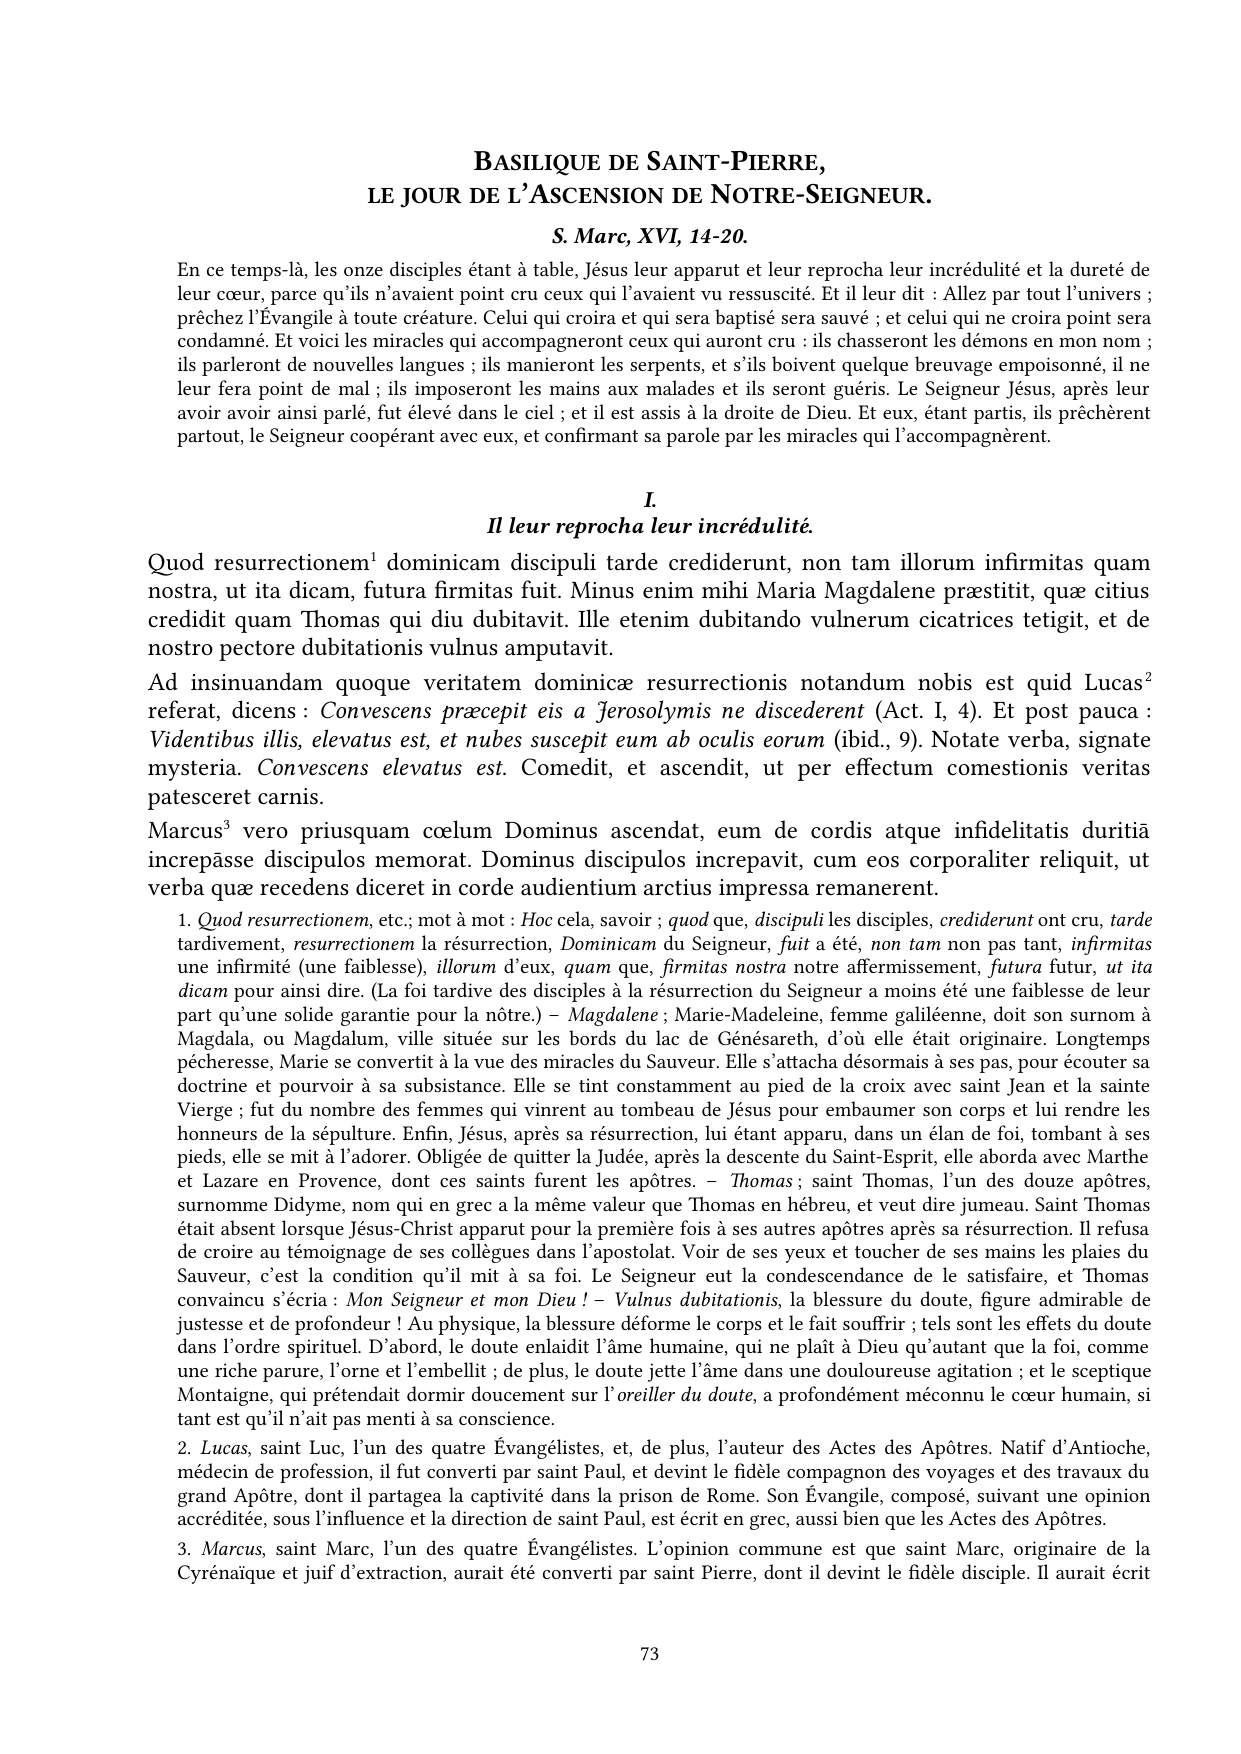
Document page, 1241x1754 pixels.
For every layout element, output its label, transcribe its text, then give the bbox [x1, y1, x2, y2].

text 2. Lucas, saint Luc, l’un des quatre Évangélistes, et, de plus, l’auteur des Actes des Apôtres. Natif d’Antioche, médecin de profession, il fut converti par saint Paul, et devint le fidèle compagnon des voyages et des travaux du grand Apôtre, dont il partagea la captivité dans la prison de Rome. Son Évangile, composé, suivant une opinion accréditée, sous l’influence et la direction de saint Paul, est écrit en grec, aussi bien que les Actes des Apôtres. [177, 1436, 1152, 1531]
text 1. Quod resurrectionem, etc.; mot à mot : Hoc cela, savoir ; quod que, discipuli les disciples, crediderunt ont cru, tarde tardivement, resurrectionem la résurrection, Dominicam du Seigneur, fuit a été, non tam non pas tant, infirmitas une infirmité (une faiblesse), illorum d’eux, quam que, firmitas nostra notre affermissement, futura futur, ut ita dicam pour ainsi dire. (La foi tardive des disciples à la résurrection du Seigneur a moins été une faiblesse de leur part qu’une solide garantie pour la nôtre.) – Magdalene ; Marie-Madeleine, femme galiléenne, doit son surnom à Magdala, ou Magdalum, ville située sur les bords du lac de Génésareth, d’où elle était originaire. Longtemps pécheresse, Marie se convertit à la vue des miracles du Sauveur. Elle s’attacha désormais à ses pas, pour écouter sa doctrine et pourvoir à sa subsistance. Elle se tint constamment au pied de la croix avec saint Jean et la sainte Vierge ; fut du nombre des femmes qui vinrent au tombeau de Jésus pour embaumer son corps et lui rendre les honneurs de la sépulture. Enfin, Jésus, après sa résurrection, lui étant apparu, dans un élan de foi, tombant à ses pieds, elle se mit à l’adorer. Obligée de quitter la Judée, après la descente du Saint-Esprit, elle aborda avec Marthe et Lazare en Provence, dont ces saints furent les apôtres. – Thomas ; saint Thomas, l’un des douze apôtres, surnomme Didyme, nom qui en grec a la même valeur que Thomas en hébreu, et veut dire jumeau. Saint Thomas était absent lorsque Jésus-Christ apparut pour la première fois à ses autres apôtres après sa résurrection. Il refusa de croire au témoignage de ses collègues dans l’apostolat. Voir de ses yeux et toucher de ses mains les plaies du Sauveur, c’est la condition qu’il mit à sa foi. Le Seigneur eut la condescendance de le satisfaire, et Thomas convaincu s’écria : Mon Seigneur et mon Dieu ! – Vulnus dubitationis, la blessure du doute, figure admirable de justesse et de profondeur ! Au physique, la blessure déforme le corps et le fait souffrir ; tels sont les effets du doute dans l’ordre spirituel. D’abord, le doute enlaidit l’âme humaine, qui ne plaît à Dieu qu’autant que la foi, comme une riche parure, l’orne et l’embellit ; de plus, le doute jette l’âme dans une douloureuse agitation ; et le sceptique Montaigne, qui prétendait dormir doucement sur l’oreiller du doute, a profondément méconnu le cœur humain, si tant est qu’il n’ait pas menti à sa conscience. [177, 908, 1152, 1430]
text En ce temps-là, les onze disciples étant à table, Jésus leur apparut et leur reprocha leur incrédulité et la dureté de leur cœur, parce qu’ils n’avaient point cru ceux qui l’avaient vu ressuscité. Et il leur dit : Allez par tout l’univers ; prêchez l’Évangile à toute créature. Celui qui croira et qui sera baptisé sera sauvé ; et celui qui ne croira point sera condamné. Et voici les miracles qui accompagneront ceux qui auront cru : ils chasseront les démons en mon nom ; ils parleront de nouvelles langues ; ils manieront les serpents, et s’ils boivent quelque breuvage empoisonné, il ne leur fera point de mal ; ils imposeront les mains aux malades et ils seront guéris. Le Seigneur Jésus, après leur avoir avoir ainsi parlé, fut élevé dans le ciel ; et il est assis à la droite de Dieu. Et eux, étant partis, ils prêchèrent partout, le Seigneur coopérant avec eux, et confirmant sa parole par les miracles qui l’accompagnèrent. [177, 258, 1152, 448]
subtitle Basilique de Saint-Pierre, le jour de l’Ascension de Notre-Seigneur. [148, 145, 1152, 211]
text Ad insinuandam quoque veritatem dominicæ resurrectionis notandum nobis est quid Lucas2 referat, dicens : Convescens præcepit eis a Jerosolymis ne discederent (Act. I, 4). Et post pauca : Videntibus illis, elevatus est, et nubes suscepit eum ab oculis eorum (ibid., 9). Notate verba, signate mysteria. Convescens elevatus est. Comedit, et ascendit, ut per effectum comestionis veritas patesceret carnis. [148, 668, 1152, 810]
text I. Il leur reprocha leur incrédulité. [148, 486, 1152, 539]
text Quod resurrectionem1 dominicam discipuli tarde crediderunt, non tam illorum infirmitas quam nostra, ut ita dicam, futura firmitas fuit. Minus enim mihi Maria Magdalene præstitit, quæ citius credidit quam Thomas qui diu dubitavit. Ille etenim dubitando vulnerum cicatrices tetigit, et de nostro pectore dubitationis vulnus amputavit. [148, 548, 1152, 662]
text Marcus3 vero priusquam cœlum Dominus ascendat, eum de cordis atque infidelitatis duritiā increpāsse discipulos memorat. Dominus discipulos increpavit, cum eos corporaliter reliquit, ut verba quæ recedens diceret in corde audientium arctius impressa remanerent. [148, 816, 1152, 902]
text S. Marc, XVI, 14-20. [148, 223, 1152, 249]
text 3. Marcus, saint Marc, l’un des quatre Évangélistes. L’opinion commune est que saint Marc, originaire de la Cyrénaïque et juif d’extraction, aurait été converti par saint Pierre, dont il devint le fidèle disciple. Il aurait écrit [177, 1537, 1152, 1584]
